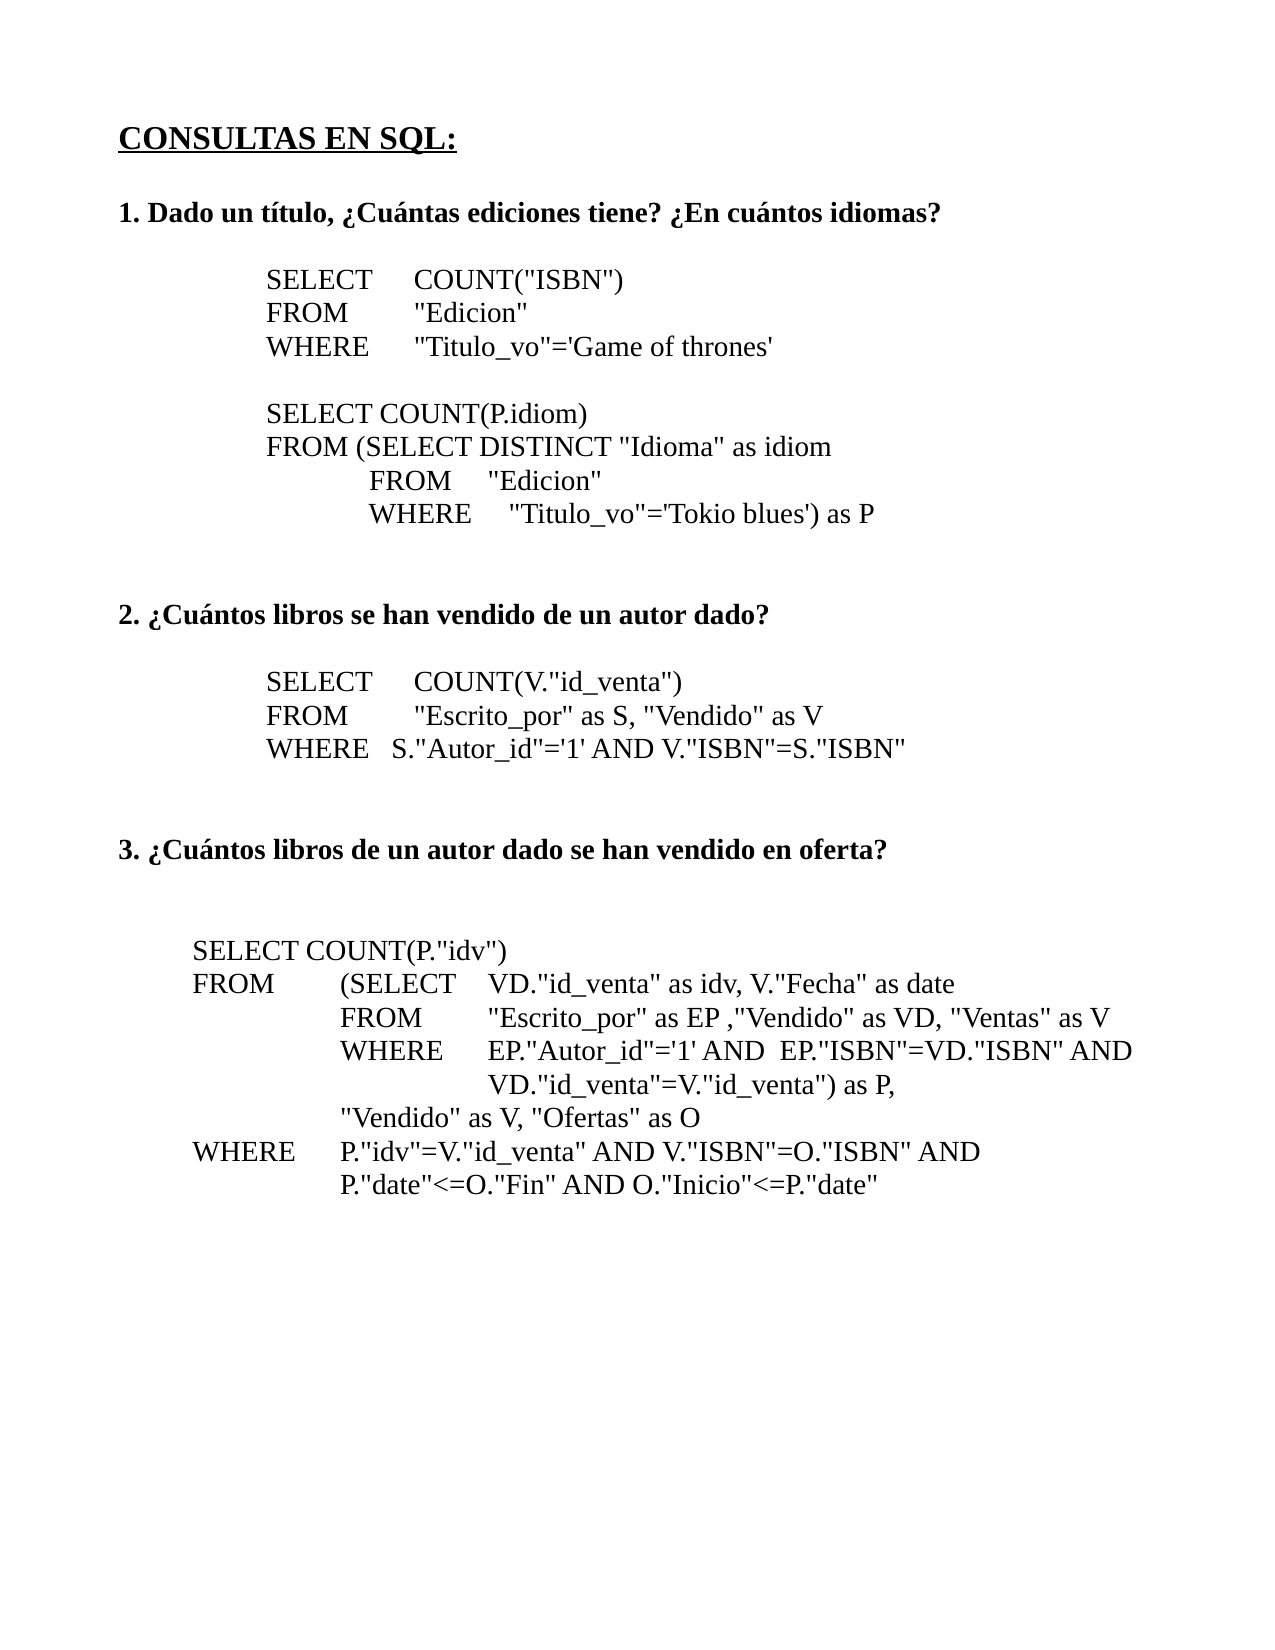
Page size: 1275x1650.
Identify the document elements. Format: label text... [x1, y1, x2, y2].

text WHERE "Titulo_vo"='Game of thrones' [118, 329, 1157, 362]
text FROM (SELECT VD."id_venta" as idv, V."Fecha" as date [118, 966, 1157, 1000]
text WHERE "Titulo_vo"='Tokio blues') as P [118, 497, 1157, 530]
text FROM "Edicion" [118, 463, 1157, 497]
text SELECT COUNT(P.idiom) [118, 396, 1157, 429]
text CONSULTAS EN SQL: [118, 118, 1157, 156]
text WHERE EP."Autor_id"='1' AND EP."ISBN"=VD."ISBN" AND VD."id_venta"=V."id_venta") as P, [118, 1033, 1157, 1100]
text FROM "Escrito_por" as S, "Vendido" as V [118, 698, 1157, 731]
text 3. ¿Cuántos libros de un autor dado se han vendido en oferta? [118, 832, 1157, 866]
text FROM "Escrito_por" as EP ,"Vendido" as VD, "Ventas" as V [118, 1000, 1157, 1033]
text FROM "Edicion" [118, 295, 1157, 329]
text SELECT COUNT("ISBN") [118, 262, 1157, 295]
text 2. ¿Cuántos libros se han vendido de un autor dado? [118, 597, 1157, 631]
text SELECT COUNT(V."id_venta") [118, 664, 1157, 698]
text 1. Dado un título, ¿Cuántas ediciones tiene? ¿En cuántos idiomas? [118, 195, 1157, 228]
text WHERE S."Autor_id"='1' AND V."ISBN"=S."ISBN" [118, 731, 1157, 765]
text "Vendido" as V, "Ofertas" as O [118, 1100, 1157, 1134]
text WHERE P."idv"=V."id_venta" AND V."ISBN"=O."ISBN" AND P."date"<=O."Fin" AND O."Inicio"<=P."date" [118, 1134, 1157, 1201]
text FROM (SELECT DISTINCT "Idioma" as idiom [118, 429, 1157, 463]
text SELECT COUNT(P."idv") [118, 933, 1157, 966]
